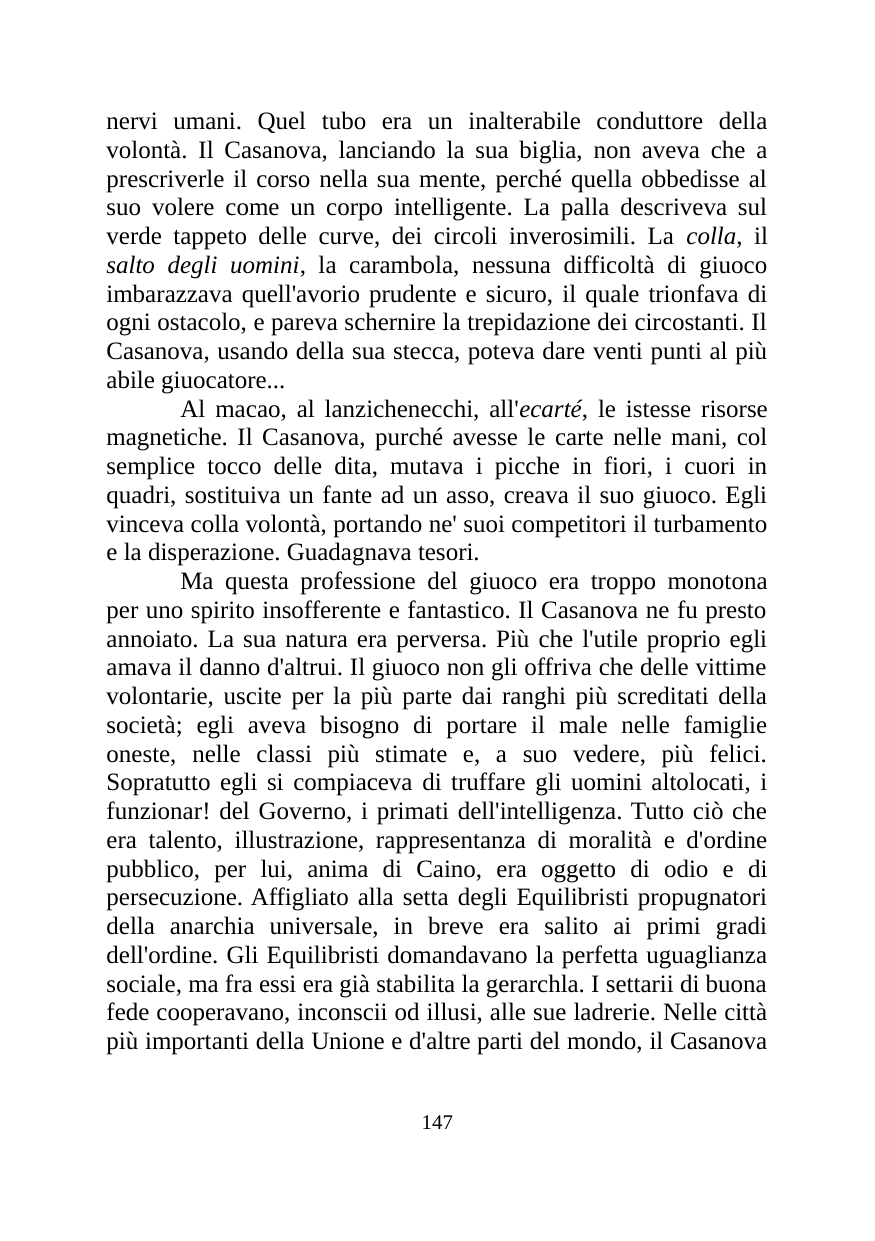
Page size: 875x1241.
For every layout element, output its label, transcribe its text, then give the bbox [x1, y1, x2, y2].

text Al macao, al lanzichenecchi, all'ecarté, le istesse risorse magnetiche. Il Casanova, purché avesse le carte nelle mani, col semplice tocco delle dita, mutava i picche in fiori, i cuori in quadri, sostituiva un fante ad un asso, creava il suo giuoco. Egli vinceva colla volontà, portando ne' suoi competitori il turbamento e la disperazione. Guadagnava tesori. [106, 394, 768, 566]
text Ma questa professione del giuoco era troppo monotona per uno spirito insofferente e fantastico. Il Casanova ne fu presto annoiato. La sua natura era perversa. Più che l'utile proprio egli amava il danno d'altrui. Il giuoco non gli offriva che delle vittime volontarie, uscite per la più parte dai ranghi più screditati della società; egli aveva bisogno di portare il male nelle famiglie oneste, nelle classi più stimate e, a suo vedere, più felici. Sopratutto egli si compiaceva di truffare gli uomini altolocati, i funzionar! del Governo, i primati dell'intelligenza. Tutto ciò che era talento, illustrazione, rappresentanza di moralità e d'ordine pubblico, per lui, anima di Caino, era oggetto di odio e di persecuzione. Affigliato alla setta degli Equilibristi propugnatori della anarchia universale, in breve era salito ai primi gradi dell'ordine. Gli Equilibristi domandavano la perfetta uguaglianza sociale, ma fra essi era già stabilita la gerarchla. I settarii di buona fede cooperavano, inconscii od illusi, alle sue ladrerie. Nelle città più importanti della Unione e d'altre parti del mondo, il Casanova [106, 566, 768, 1055]
text nervi umani. Quel tubo era un inalterabile conduttore della volontà. Il Casanova, lanciando la sua biglia, non aveva che a prescriverle il corso nella sua mente, perché quella obbedisse al suo volere come un corpo intelligente. La palla descriveva sul verde tappeto delle curve, dei circoli inverosimili. La colla, il salto degli uomini, la carambola, nessuna difficoltà di giuoco imbarazzava quell'avorio prudente e sicuro, il quale trionfava di ogni ostacolo, e pareva schernire la trepidazione dei circostanti. Il Casanova, usando della sua stecca, poteva dare venti punti al più abile giuocatore... [106, 106, 768, 394]
